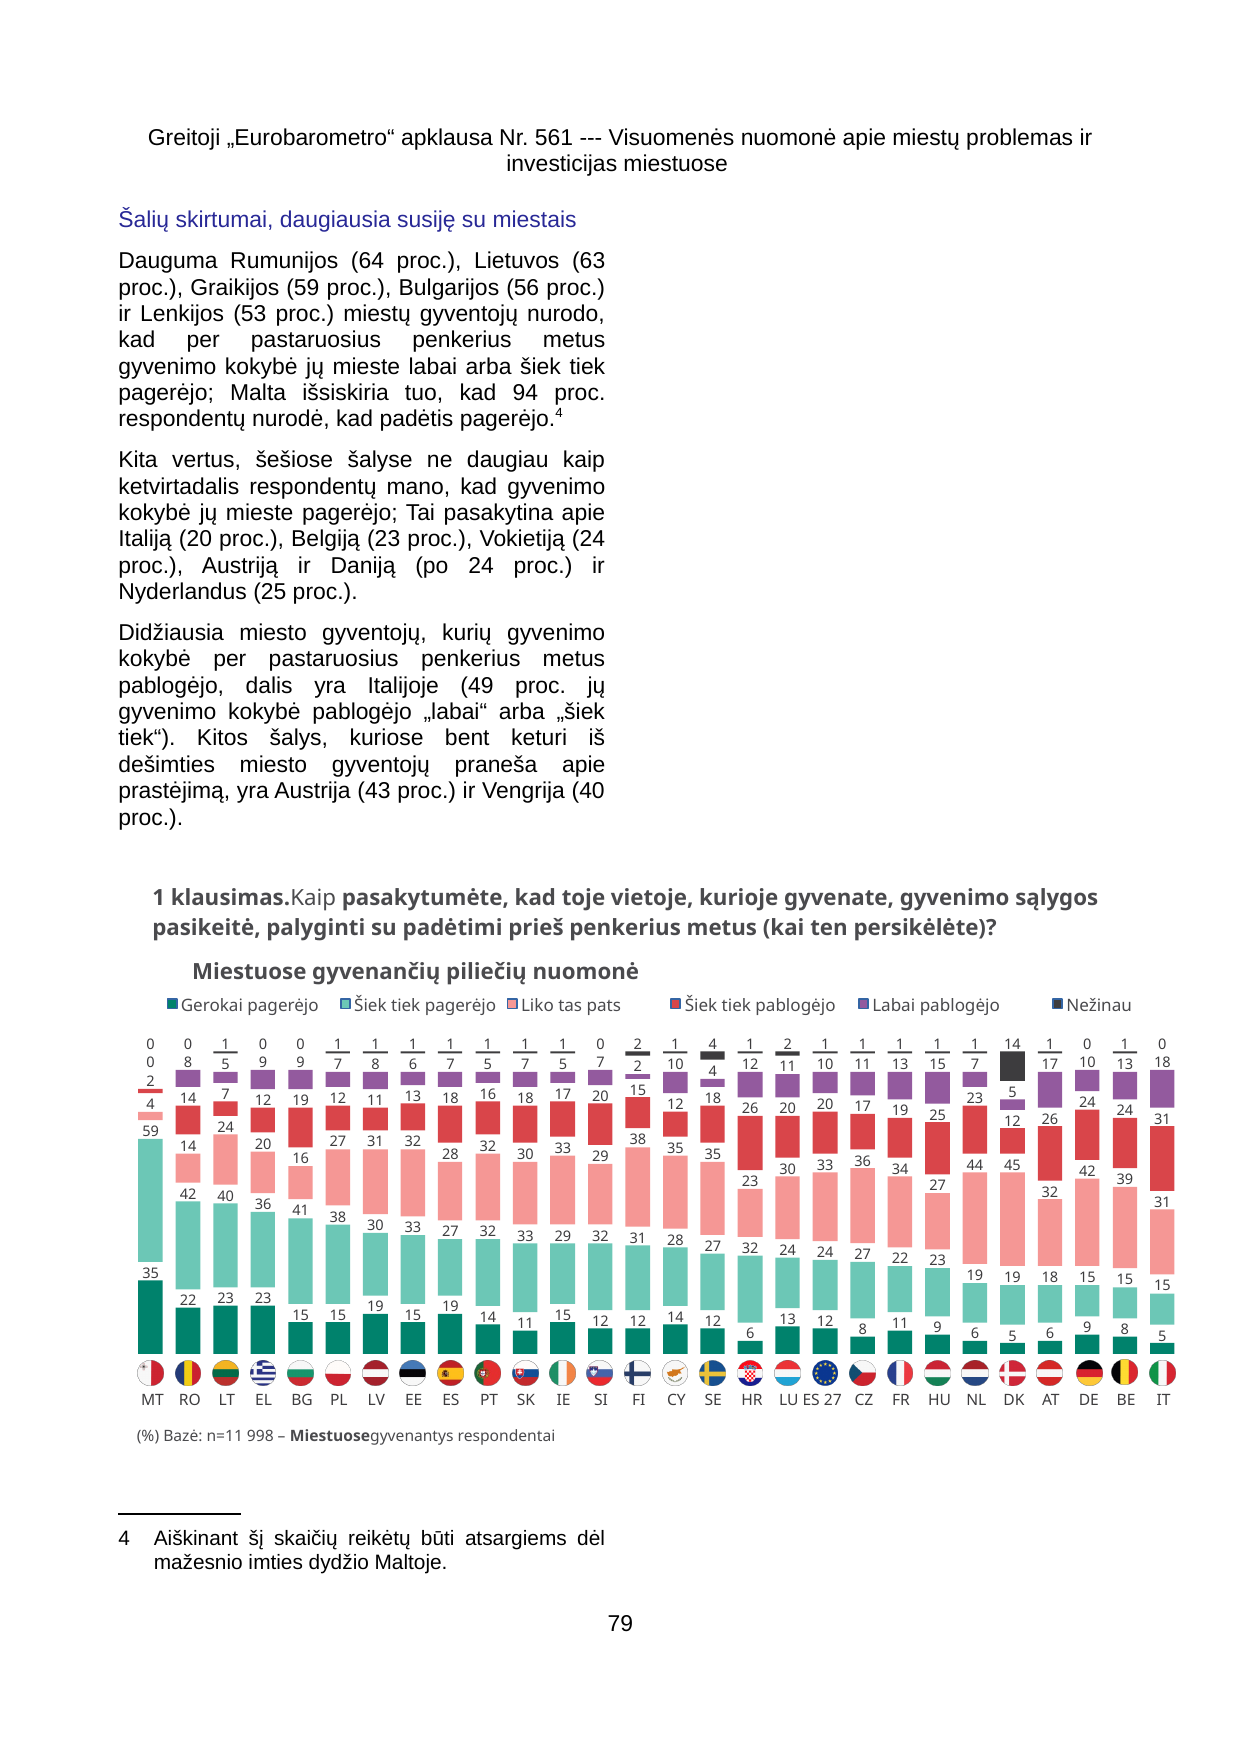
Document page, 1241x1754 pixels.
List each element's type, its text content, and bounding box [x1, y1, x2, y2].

picture [586, 1360, 613, 1386]
picture [999, 1360, 1026, 1386]
picture [137, 1360, 164, 1386]
text Aiškinant šį skaičių reikėtų būti atsargiems dėl mažesnio imties dydžio Maltoje. [118, 1526, 605, 1574]
picture [250, 1360, 276, 1386]
picture [325, 1360, 351, 1386]
picture [737, 1360, 763, 1386]
picture [512, 1360, 539, 1386]
picture [212, 1360, 239, 1386]
text Šalių skirtumai, daugiausia susiję su miestais [118, 206, 605, 233]
picture [924, 1360, 951, 1386]
picture [699, 1360, 726, 1386]
text Didžiausia miesto gyventojų, kurių gyvenimo kokybė per pastaruosius penkerius metus pablogėjo, dalis yra Italijoje (49 proc. jų gyvenimo kokybė pablogėjo „labai“ arba „šiek tiek“). Kitos šalys, kuriose bent keturi iš dešimties miesto gyventojų praneša apie prastėjimą, yra Austrija (43 proc.) ir Vengrija (40 proc.). [118, 619, 605, 830]
picture [437, 1360, 464, 1386]
picture [774, 1360, 801, 1386]
picture [887, 1360, 913, 1386]
picture [1076, 1360, 1103, 1386]
picture [961, 1360, 989, 1386]
picture [549, 1360, 576, 1386]
picture [287, 1360, 314, 1386]
picture [175, 1360, 201, 1386]
picture [474, 1360, 501, 1386]
picture [1111, 1359, 1138, 1385]
picture [399, 1360, 426, 1386]
picture [812, 1360, 838, 1386]
picture [624, 1360, 651, 1386]
text Kita vertus, šešiose šalyse ne daugiau kaip ketvirtadalis respondentų mano, kad gyvenimo kokybė jų mieste pagerėjo; Tai pasakytina apie Italiją (20 proc.), Belgiją (23 proc.), Vokietiją (24 proc.), Austriją ir Daniją (po 24 proc.) ir Nyderlandus (25 proc.). [118, 446, 605, 604]
picture [662, 1360, 688, 1386]
text Dauguma Rumunijos (64 proc.), Lietuvos (63 proc.), Graikijos (59 proc.), Bulgarijos (56 proc.) ir Lenkijos (53 proc.) miestų gyventojų nurodo, kad per pastaruosius penkerius metus gyvenimo kokybė jų mieste labai arba šiek tiek pagerėjo; Malta išsiskiria tuo, kad 94 proc. respondentų nurodė, kad padėtis pagerėjo. [118, 247, 605, 432]
picture [1036, 1360, 1063, 1386]
picture [849, 1360, 876, 1386]
picture [362, 1360, 389, 1386]
picture [1149, 1360, 1176, 1386]
